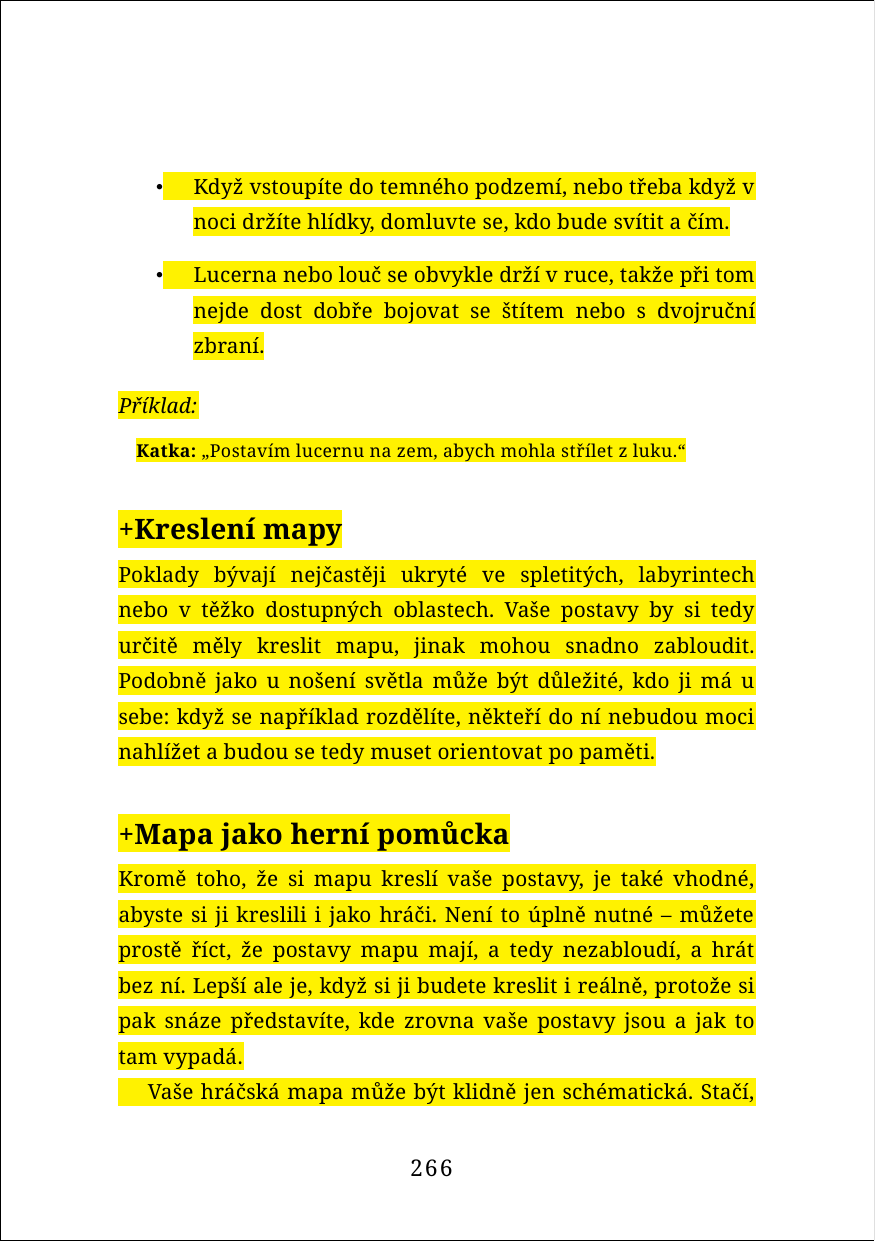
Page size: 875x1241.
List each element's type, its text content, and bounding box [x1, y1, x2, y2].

subtitle +Mapa jako herní pomůcka [118, 814, 756, 852]
text Poklady bývají nejčastěji ukryté ve spletitých, labyrintech nebo v těžko dostupných oblastech. Vaše postavy by si tedy určitě měly kreslit mapu, jinak mohou snadno zabloudit. Podobně jako u nošení světla může být důležité, kdo ji má u sebe: když se například rozdělíte, někteří do ní nebudou moci nahlížet a budou se tedy muset orientovat po paměti. [118, 560, 756, 766]
list Lucerna nebo louč se obvykle drží v ruce, takže při tom nejde dost dobře bojovat se štítem nebo s dvojruční zbraní. [156, 261, 756, 360]
text Příklad: [118, 391, 756, 419]
text Kromě toho, že si mapu kreslí vaše postavy, je také vhodné, abyste si ji kreslili i jako hráči. Není to úplně nutné – můžete prostě říct, že postavy mapu mají, a tedy nezabloudí, a hrát bez ní. Lepší ale je, když si ji budete kreslit i reálně, protože si pak snáze představíte, kde zrovna vaše postavy jsou a jak to tam vypadá. Vaše hráčská mapa může být klidně jen schématická. Stačí, [118, 864, 756, 1106]
subtitle +Kreslení mapy [118, 509, 756, 548]
list Když vstoupíte do temného podzemí, nebo třeba když v noci držíte hlídky, domluvte se, kdo bude svítit a čím. [156, 172, 756, 236]
text Katka: „Postavím lucernu na zem, abych mohla střílet z luku.“ [136, 438, 756, 462]
